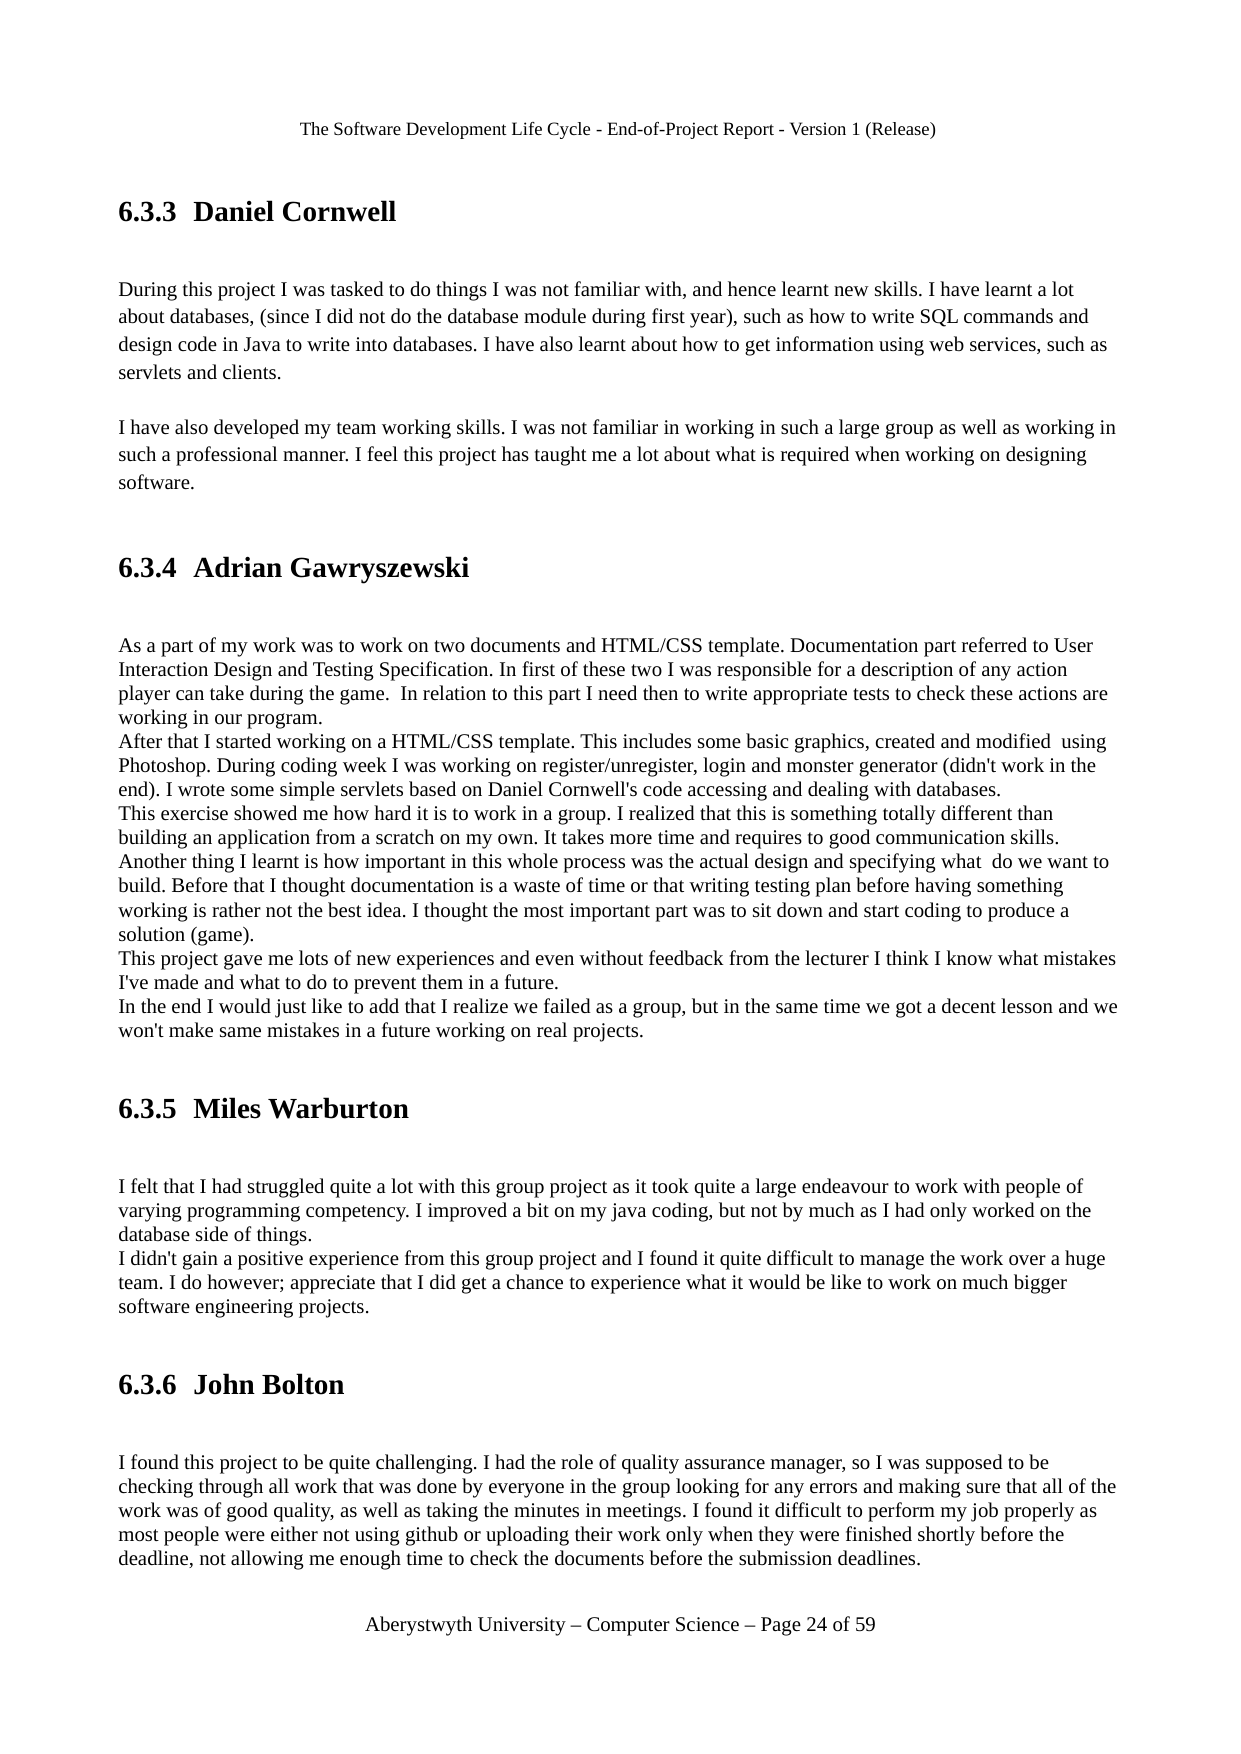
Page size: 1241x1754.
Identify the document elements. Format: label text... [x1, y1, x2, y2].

text I found this project to be quite challenging. I had the role of quality assurance manager, so I was supposed to be checking through all work that was done by everyone in the group looking for any errors and making sure that all of the work was of good quality, as well as taking the minutes in meetings. I found it difficult to perform my job properly as most people were either not using github or uploading their work only when they were finished shortly before the deadline, not allowing me enough time to check the documents before the submission deadlines. [118, 1449, 1122, 1570]
text As a part of my work was to work on two documents and HTML/CSS template. Documentation part referred to User Interaction Design and Testing Specification. In first of these two I was responsible for a description of any action player can take during the game. In relation to this part I need then to write appropriate tests to check these actions are working in our program. [118, 633, 1122, 729]
text I have also developed my team working skills. I was not familiar in working in such a large group as well as working in such a professional manner. I feel this project has taught me a lot about what is required when working on designing software. [118, 415, 1122, 494]
text I felt that I had struggled quite a lot with this group project as it took quite a large endeavour to work with people of varying programming competency. I improved a bit on my java coding, but not by much as I had only worked on the database side of things. [118, 1173, 1122, 1246]
text This project gave me lots of new experiences and even without feedback from the lecturer I think I know what mistakes I've made and what to do to prevent them in a future. [118, 946, 1122, 994]
subtitle Miles Warburton [118, 1091, 1122, 1124]
subtitle John Bolton [118, 1367, 1122, 1401]
subtitle Daniel Cornwell [118, 194, 1122, 228]
text This exercise showed me how hard it is to work in a group. I realized that this is something totally different than building an application from a scratch on my own. It takes more time and requires to good communication skills. Another thing I learnt is how important in this whole process was the actual design and specifying what do we want to build. Before that I thought documentation is a waste of time or that writing testing plan before having something working is rather not the best idea. I thought the most important part was to sit down and start coding to produce a solution (game). [118, 801, 1122, 946]
text During this project I was tasked to do things I was not familiar with, and hence learnt new skills. I have learnt a lot about databases, (since I did not do the database module during first year), such as how to write SQL commands and design code in Java to write into databases. I have also learnt about how to get information using web services, such as servlets and clients. [118, 277, 1122, 384]
text I didn't gain a positive experience from this group project and I found it quite difficult to manage the work over a huge team. I do however; appreciate that I did get a chance to experience what it would be like to work on much bigger software engineering projects. [118, 1246, 1122, 1318]
text In the end I would just like to add that I realize we failed as a group, but in the same time we got a decent lesson and we won't make same mistakes in a future working on real projects. [118, 994, 1122, 1042]
text After that I started working on a HTML/CSS template. This includes some basic graphics, created and modified using Photoshop. During coding week I was working on register/unregister, login and monster generator (didn't work in the end). I wrote some simple servlets based on Daniel Cornwell's code accessing and dealing with databases. [118, 729, 1122, 801]
subtitle Adrian Gawryszewski [118, 550, 1122, 584]
